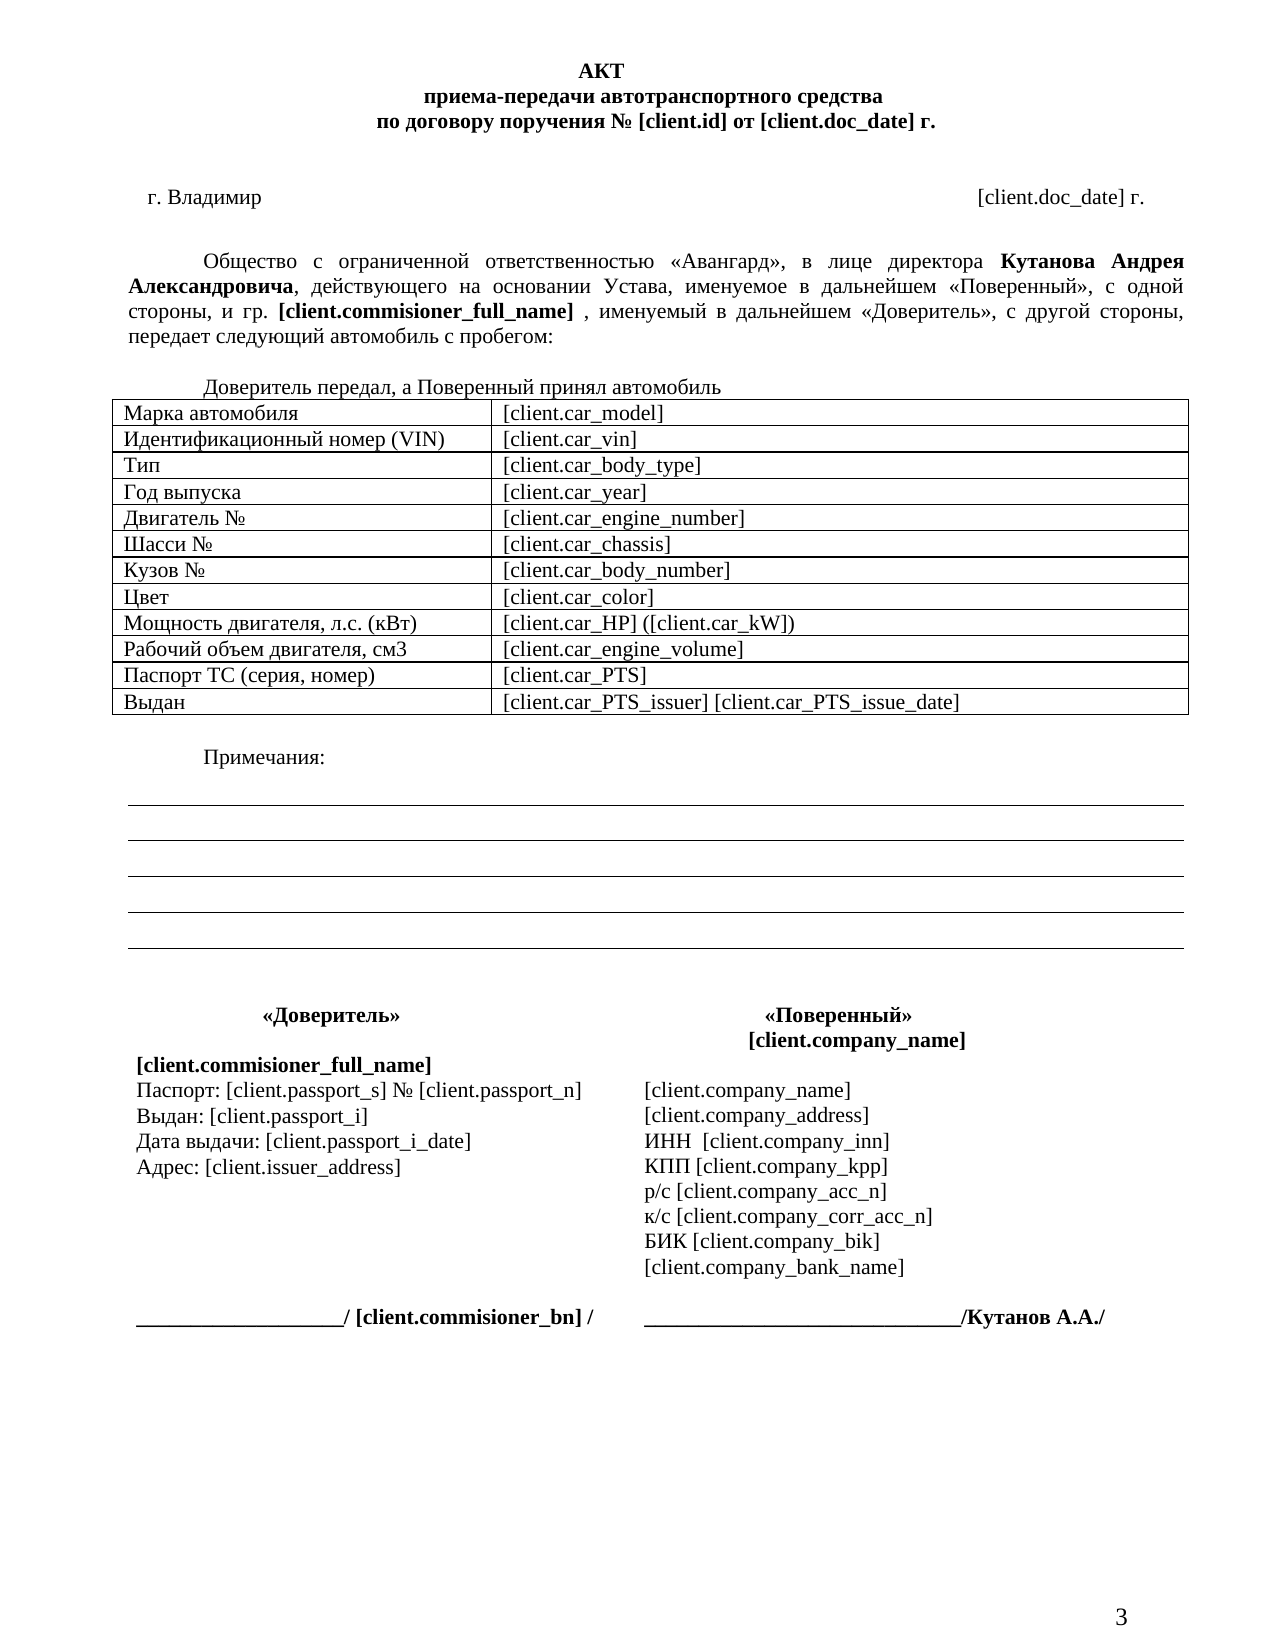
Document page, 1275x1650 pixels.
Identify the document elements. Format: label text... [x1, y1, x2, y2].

table_cell [client.car_body_number] [492, 558, 1188, 583]
table_cell Выдан [113, 689, 491, 714]
table_cell [client.car_HP] ([client.car_kW]) [492, 610, 1188, 635]
table_cell [client.car_color] [492, 584, 1188, 609]
table_cell [client.car_chassis] [492, 531, 1188, 556]
text Доверитель передал, а Поверенный принял автомобиль [128, 374, 1184, 399]
table_cell [client.car_PTS] [492, 663, 1188, 688]
text приема-передачи автотранспортного средства [128, 83, 1184, 108]
table_cell Кузов № [113, 558, 491, 583]
table_cell [client.car_engine_number] [492, 505, 1188, 530]
table_cell [client.car_vin] [492, 426, 1188, 451]
table_header Марка автомобиля [113, 400, 491, 425]
table_cell Двигатель № [113, 505, 491, 530]
table_cell Цвет [113, 584, 491, 609]
table_cell [client.car_PTS_issuer] [client.car_PTS_issue_date] [492, 689, 1188, 714]
text Примечания: [128, 744, 1184, 769]
table_header «Поверенный» [client.company_name] [client.company_name] [client.company_address] ИНН [client.company_inn] КПП [client.company_kpp] р/с [client.company_acc_n] к/с [client.company_corr_acc_n] БИК [client.company_bik] [client.company_bank_name] [633, 1002, 1187, 1304]
text Общество с ограниченной ответственностью «Авангард», в лице директора Кутанова Андрея Александровича, действующего на основании Устава, именуемое в дальнейшем «Поверенный», с одной стороны, и гр. [client.commisioner_full_name] , именуемый в дальнейшем «Доверитель», с другой стороны, передает следующий автомобиль с пробегом: [128, 248, 1184, 348]
table_cell ___________________/ [client.commisioner_bn] / [125, 1304, 633, 1329]
table_cell [128, 877, 1184, 912]
table_cell _____________________________/Кутанов А.А./ [633, 1304, 1187, 1329]
table_cell [client.car_year] [492, 479, 1188, 504]
table_header [client.car_model] [492, 400, 1188, 425]
table_header «Доверитель» [client.commisioner_full_name] Паспорт: [client.passport_s] № [client.passport_n] Выдан: [client.passport_i] Дата выдачи: [client.passport_i_date] Адрес: [client.issuer_address] [125, 1002, 633, 1304]
table_cell Рабочий объем двигателя, см3 [113, 636, 491, 661]
text по договору поручения № [client.id] от [client.doc_date] г. [128, 108, 1184, 133]
table_cell Мощность двигателя, л.с. (кВт) [113, 610, 491, 635]
table_cell Паспорт ТС (серия, номер) [113, 663, 491, 688]
table_header [client.doc_date] г. [616, 184, 1156, 248]
table_cell Год выпуска [113, 479, 491, 504]
table_cell [128, 841, 1184, 876]
table_header г. Владимир [136, 184, 616, 248]
table_cell [client.car_engine_volume] [492, 636, 1188, 661]
table_cell [128, 806, 1184, 840]
table_cell [128, 913, 1184, 947]
table_cell [client.car_body_type] [492, 453, 1188, 478]
table_header [128, 769, 1184, 804]
table_cell Идентификационный номер (VIN) [113, 426, 491, 451]
text АКТ [503, 58, 1184, 83]
table_cell Тип [113, 453, 491, 478]
table_cell Шасси № [113, 531, 491, 556]
